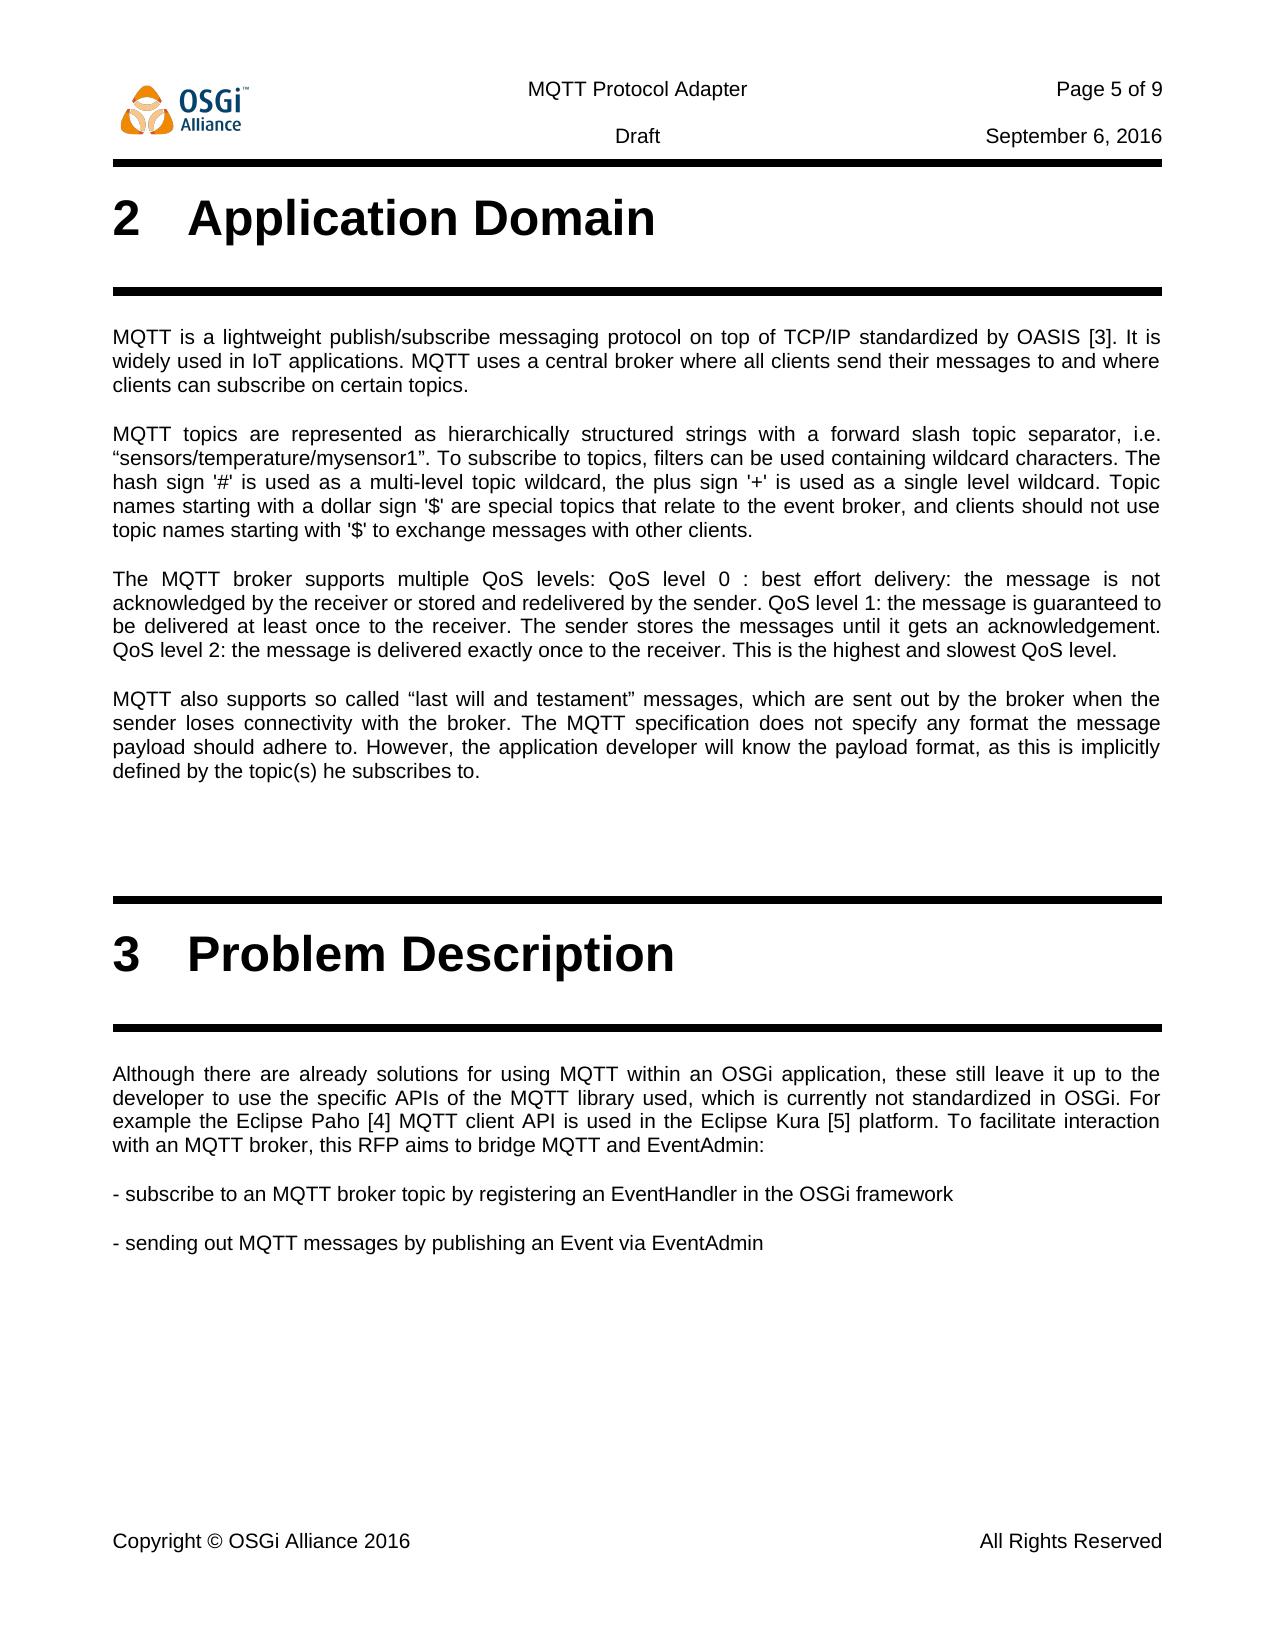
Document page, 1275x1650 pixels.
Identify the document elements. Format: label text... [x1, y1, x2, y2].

subtitle Problem Description [112, 897, 1162, 1032]
subtitle Application Domain [112, 160, 1162, 296]
text - subscribe to an MQTT broker topic by registering an EventHandler in the OSGi framework [112, 1182, 1162, 1206]
text MQTT topics are represented as hierarchically structured strings with a forward slash topic separator, i.e. “sensors/temperature/mysensor1”. To subscribe to topics, filters can be used containing wildcard characters. The hash sign '#' is used as a multi-level topic wildcard, the plus sign '+' is used as a single level wildcard. Topic names starting with a dollar sign '$' are special topics that relate to the event broker, and clients should not use topic names starting with '$' to exchange messages with other clients. [112, 422, 1162, 541]
text Although there are already solutions for using MQTT within an OSGi application, these still leave it up to the developer to use the specific APIs of the MQTT library used, which is currently not standardized in OSGi. For example the Eclipse Paho [4] MQTT client API is used in the Eclipse Kura [5] platform. To facilitate interaction with an MQTT broker, this RFP aims to bridge MQTT and EventAdmin: [112, 1061, 1162, 1157]
text The MQTT broker supports multiple QoS levels: QoS level 0 : best effort delivery: the message is not acknowledged by the receiver or stored and redelivered by the sender. QoS level 1: the message is guaranteed to be delivered at least once to the receiver. The sender stores the messages until it gets an acknowledgement. QoS level 2: the message is delivered exactly once to the receiver. This is the highest and slowest QoS level. [112, 566, 1162, 662]
text MQTT also supports so called “last will and testament” messages, which are sent out by the broker when the sender loses connectivity with the broker. The MQTT specification does not specify any format the message payload should adhere to. However, the application developer will know the payload format, as this is implicitly defined by the topic(s) he subscribes to. [112, 687, 1162, 783]
text MQTT is a lightweight publish/subscribe messaging protocol on top of TCP/IP standardized by OASIS [3]. It is widely used in IoT applications. MQTT uses a central broker where all clients send their messages to and where clients can subscribe on certain topics. [112, 325, 1162, 397]
text - sending out MQTT messages by publishing an Event via EventAdmin [112, 1231, 1162, 1255]
picture [113, 78, 257, 142]
